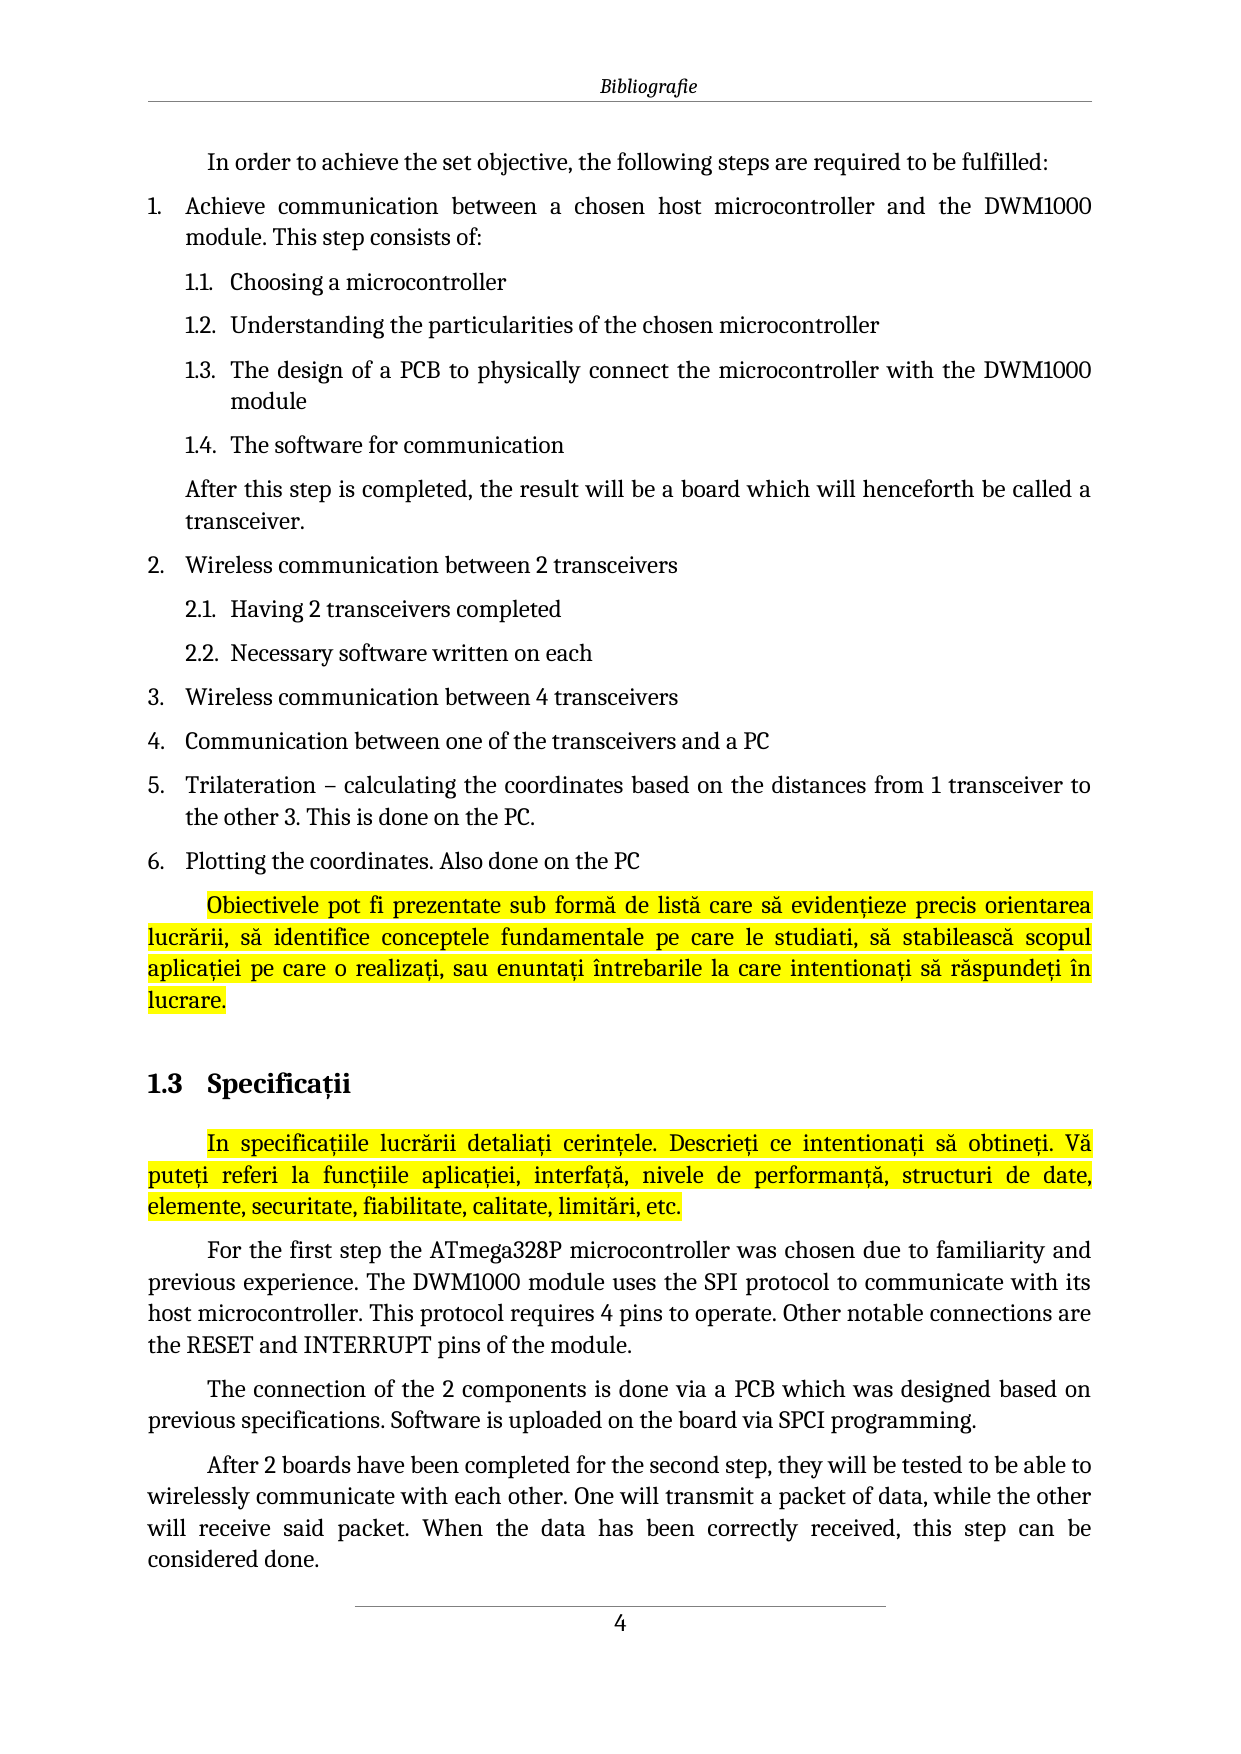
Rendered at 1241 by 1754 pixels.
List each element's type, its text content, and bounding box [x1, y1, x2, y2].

list Trilateration – calculating the coordinates based on the distances from 1 transceiver to the other 3. This is done on the PC. [148, 771, 1092, 831]
list Achieve communication between a chosen host microcontroller and the DWM1000 module. This step consists of: [148, 192, 1092, 252]
list Plotting the coordinates. Also done on the PC [148, 847, 1092, 876]
text The connection of the 2 components is done via a PCB which was designed based on previous specifications. Software is uploaded on the board via SPCI programming. [148, 1375, 1092, 1435]
list Understanding the particularities of the chosen microcontroller [185, 311, 1092, 340]
text In order to achieve the set objective, the following steps are required to be fulfilled: [148, 148, 1092, 176]
text In specificațiile lucrării detaliați cerințele. Descrieți ce intentionați să obtineți. Vă puteți referi la funcțiile aplicației, interfață, nivele de performanță, structuri de date, elemente, securitate, fiabilitate, calitate, limitări, etc. [148, 1129, 1092, 1221]
list Necessary software written on each [185, 639, 1092, 668]
list Wireless communication between 4 transceivers [148, 683, 1092, 712]
subtitle Specificații [148, 1067, 1092, 1101]
text After 2 boards have been completed for the second step, they will be tested to be able to wirelessly communicate with each other. One will transmit a packet of data, while the other will receive said packet. When the data has been correctly received, this step can be considered done. [148, 1451, 1092, 1574]
list Wireless communication between 2 transceivers [148, 551, 1092, 579]
text After this step is completed, the result will be a board which will henceforth be called a transceiver. [185, 475, 1092, 536]
text For the first step the ATmega328P microcontroller was chosen due to familiarity and previous experience. The DWM1000 module uses the SPI protocol to communicate with its host microcontroller. This protocol requires 4 pins to operate. Other notable connections are the RESET and INTERRUPT pins of the module. [148, 1236, 1092, 1359]
list The design of a PCB to physically connect the microcontroller with the DWM1000 module [185, 356, 1092, 416]
list Having 2 transceivers completed [185, 595, 1092, 624]
list Choosing a microcontroller [185, 267, 1092, 296]
list The software for communication [185, 431, 1092, 460]
text Obiectivele pot fi prezentate sub formă de listă care să evidențieze precis orientarea lucrării, să identifice conceptele fundamentale pe care le studiati, să stabilească scopul aplicației pe care o realizați, sau enuntați întrebarile la care intentionați să răspundeți în lucrare. [148, 891, 1092, 1014]
list Communication between one of the transceivers and a PC [148, 727, 1092, 756]
